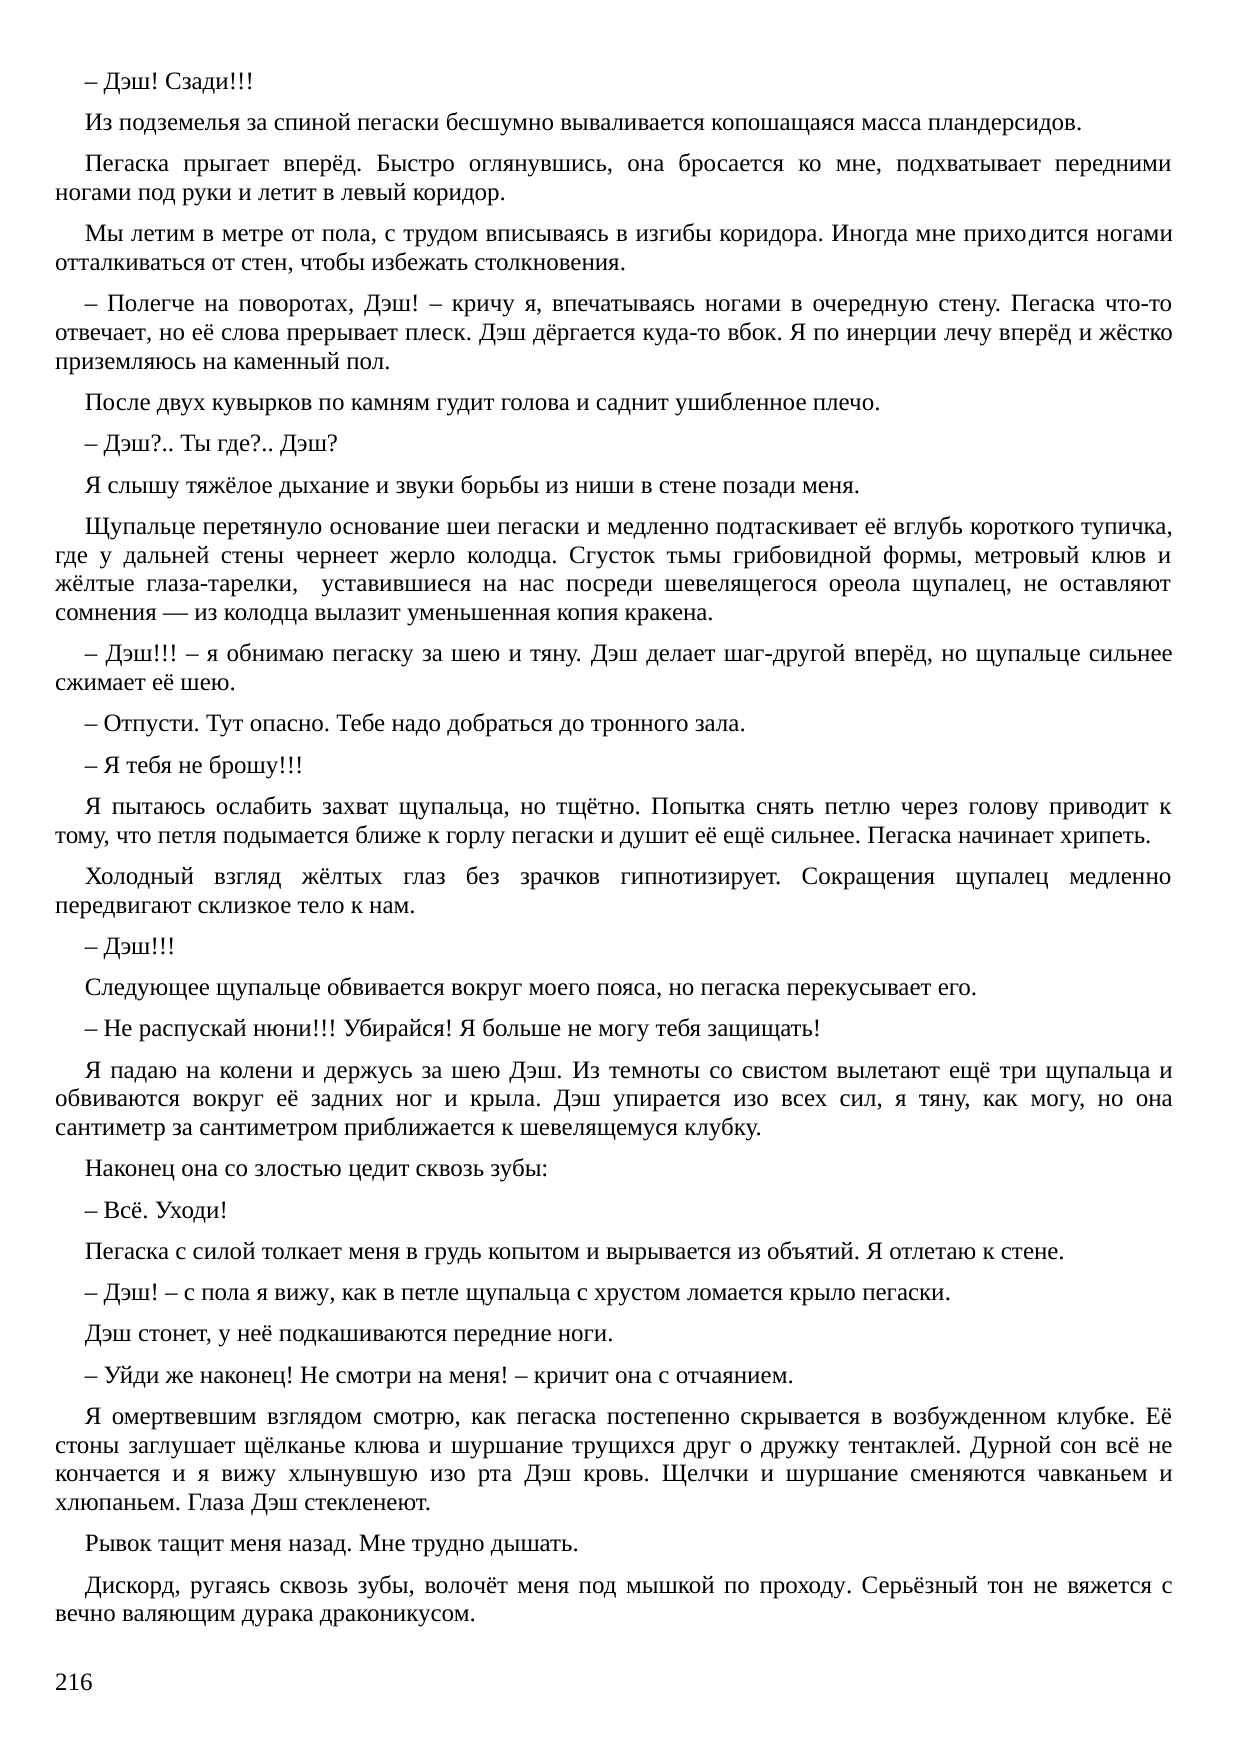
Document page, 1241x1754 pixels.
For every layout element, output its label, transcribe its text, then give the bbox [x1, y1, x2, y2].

text – Я тебя не брошу!!! [55, 750, 1173, 778]
text – Полегче на поворотах, Дэш! – кричу я, впечатываясь ногами в очередную стену. Пегаска что-то отвечает, но её слова прерывает плеск. Дэш дёргается куда-то вбок. Я по инерции лечу вперёд и жёстко приземляюсь на каменный пол. [55, 288, 1173, 375]
text – Дэш! – с пола я вижу, как в петле щупальца с хрустом ломается крыло пегаски. [55, 1277, 1173, 1306]
text Следующее щупальце обвивается вокруг моего пояса, но пегаска перекусывает его. [55, 972, 1173, 1001]
text – Дэш! Сзади!!! [55, 66, 1173, 95]
text Рывок тащит меня назад. Мне трудно дышать. [55, 1528, 1173, 1557]
text – Отпусти. Тут опасно. Тебе надо добраться до тронного зала. [55, 708, 1173, 737]
text – Дэш!!! [55, 931, 1173, 960]
text Холодный взгляд жёлтых глаз без зрачков гипнотизирует. Сокращения щупалец медленно передвигают склизкое тело к нам. [55, 861, 1173, 918]
text Я омертвевшим взглядом смотрю, как пегаска постепенно скрывается в возбужденном клубке. Её стоны заглушает щёлканье клюва и шуршание трущихся друг о дружку тентаклей. Дурной сон всё не кончается и я вижу хлынувшую изо рта Дэш кровь. Щелчки и шуршание сменяются чавканьем и хлюпаньем. Глаза Дэш стекленеют. [55, 1401, 1173, 1516]
text Дискорд, ругаясь сквозь зубы, волочёт меня под мышкой по проходу. Серьёзный тон не вяжется с вечно валяющим дурака драконикусом. [55, 1570, 1173, 1627]
text – Не распускай нюни!!! Убирайся! Я больше не могу тебя защищать! [55, 1013, 1173, 1042]
text Я слышу тяжёлое дыхание и звуки борьбы из ниши в стене позади меня. [55, 470, 1173, 498]
text – Дэш?.. Ты где?.. Дэш? [55, 428, 1173, 457]
text Я пытаюсь ослабить захват щупальца, но тщётно. Попытка снять петлю через голову приводит к тому, что петля подымается ближе к горлу пегаски и душит её ещё сильнее. Пегаска начинает хрипеть. [55, 791, 1173, 848]
text Из подземелья за спиной пегаски бесшумно вываливается копошащаяся масса пландерсидов. [55, 107, 1173, 136]
text Пегаска прыгает вперёд. Быстро оглянувшись, она бросается ко мне, подхватывает передними ногами под руки и летит в левый коридор. [55, 148, 1173, 206]
text После двух кувырков по камням гудит голова и саднит ушибленное плечо. [55, 387, 1173, 416]
text Я падаю на колени и держусь за шею Дэш. Из темноты со свистом вылетают ещё три щупальца и обвиваются вокруг её задних ног и крыла. Дэш упирается изо всех сил, я тяну, как могу, но она сантиметр за сантиметром приближается к шевелящемуся клубку. [55, 1055, 1173, 1141]
text Дэш стонет, у неё подкашиваются передние ноги. [55, 1318, 1173, 1347]
text – Всё. Уходи! [55, 1195, 1173, 1223]
text Мы летим в метре от пола, с трудом вписываясь в изгибы коридора. Иногда мне приходится ногами отталкиваться от стен, чтобы избежать столкновения. [55, 218, 1173, 276]
text Пегаска с силой толкает меня в грудь копытом и вырывается из объятий. Я отлетаю к стене. [55, 1236, 1173, 1265]
text Наконец она со злостью цедит сквозь зубы: [55, 1153, 1173, 1182]
text Щупальце перетянуло основание шеи пегаски и медленно подтаскивает её вглубь короткого тупичка, где у дальней стены чернеет жерло колодца. Сгусток тьмы грибовидной формы, метровый клюв и жёлтые глаза-тарелки, уставившиеся на нас посреди шевелящегося ореола щупалец, не оставляют сомнения — из колодца вылазит уменьшенная копия кракена. [55, 511, 1173, 626]
text – Дэш!!! – я обнимаю пегаску за шею и тяну. Дэш делает шаг-другой вперёд, но щупальце сильнее сжимает её шею. [55, 638, 1173, 696]
text – Уйди же наконец! Не смотри на меня! – кричит она с отчаянием. [55, 1360, 1173, 1388]
